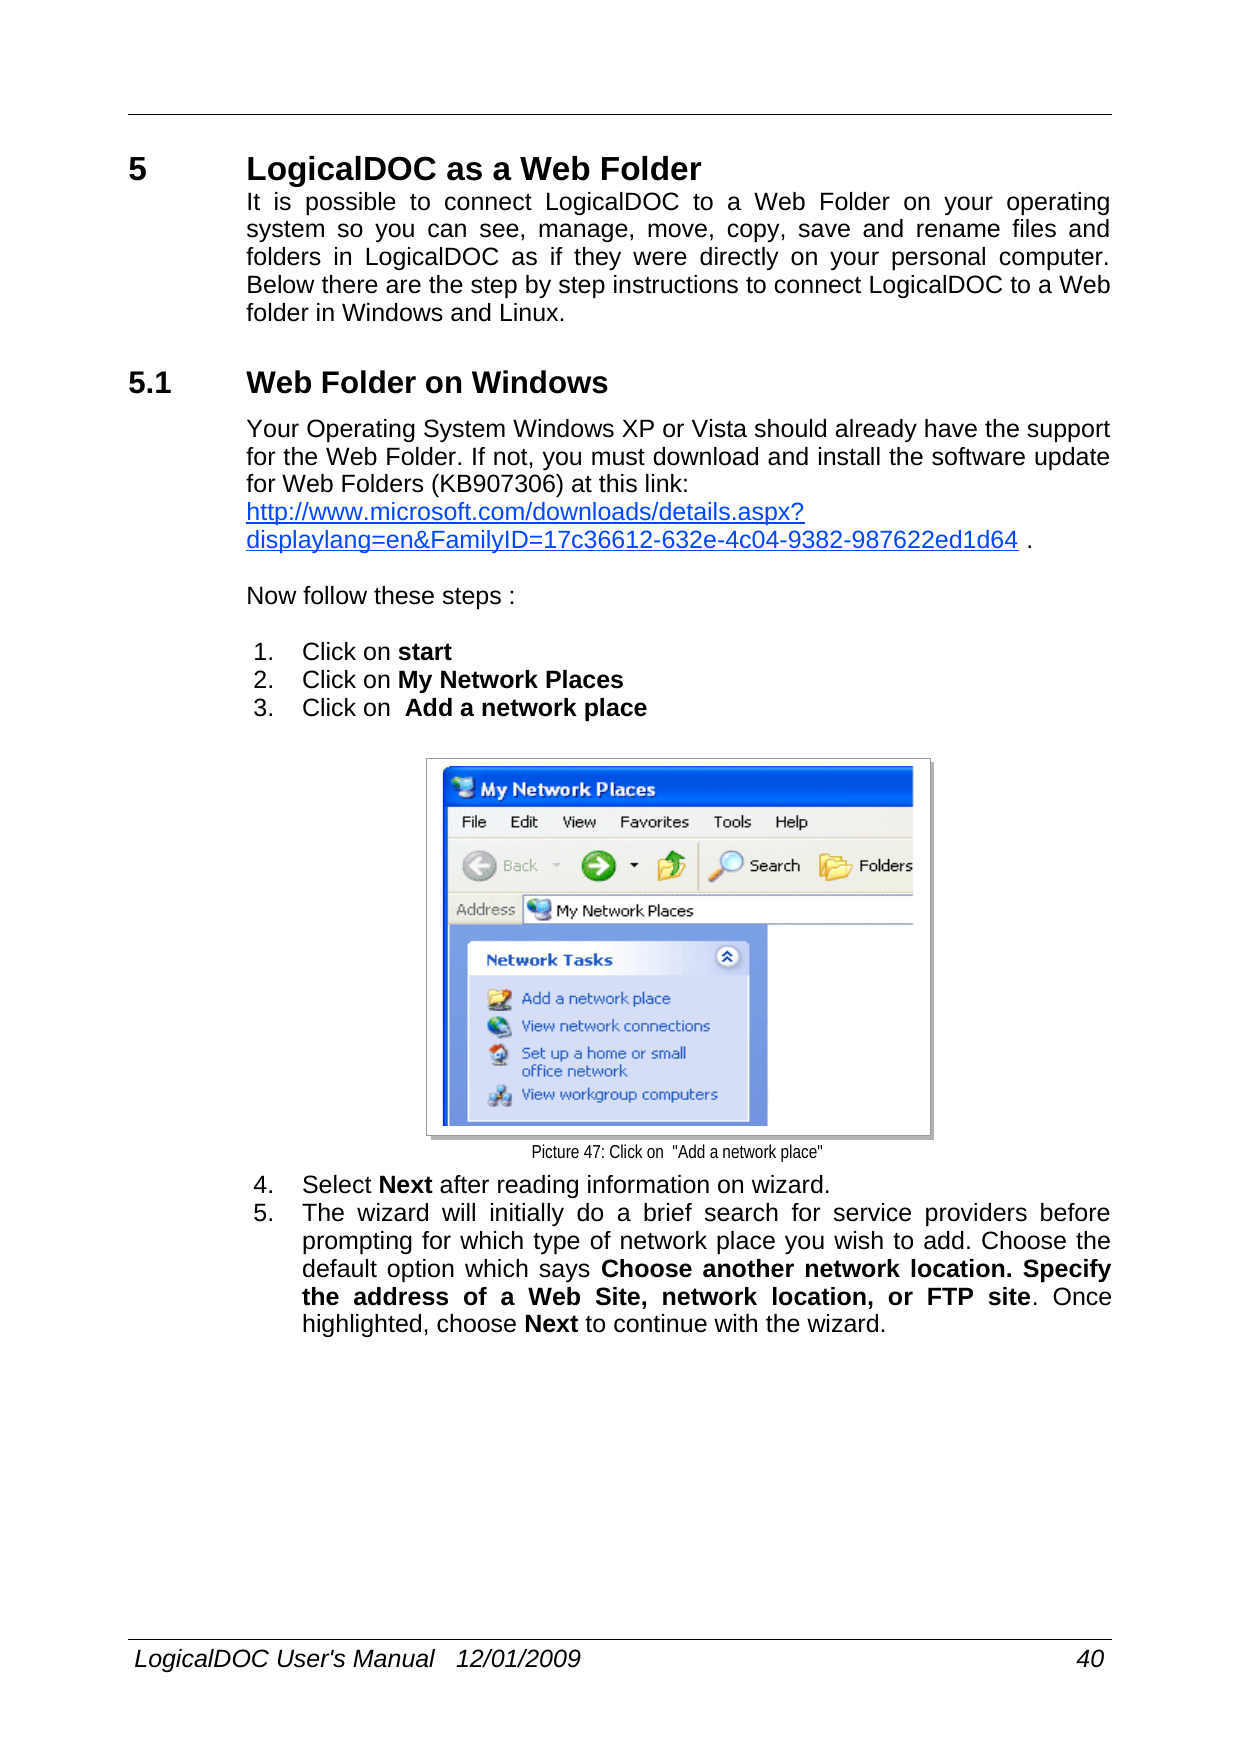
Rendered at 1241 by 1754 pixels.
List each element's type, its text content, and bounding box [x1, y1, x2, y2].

list Click on Add a network place [253, 693, 1112, 721]
picture [442, 766, 914, 1126]
text Now follow these steps : [246, 582, 1112, 610]
list Click on My Network Places [253, 666, 1112, 693]
list Click on start [253, 638, 1112, 666]
subtitle LogicalDOC as a Web Folder [128, 150, 1112, 187]
text Your Operating System Windows XP or Vista should already have the support for the Web Folder. If not, you must download and install the software update for Web Folders (KB907306) at this link: [246, 414, 1112, 498]
list The wizard will initially do a brief search for service providers before prompting for which type of network place you wish to add. Choose the default option which says Choose another network location. Specify the address of a Web Site, network location, or FTP site. Once highlighted, choose Next to continue with the wizard. [253, 1199, 1112, 1338]
text http://www.microsoft.com/downloads/details.aspx?displaylang=en&FamilyID=17c36612-632e-4c04-9382-987622ed1d64 . [246, 498, 1112, 554]
subtitle Web Folder on Windows [128, 365, 1112, 399]
text It is possible to connect LogicalDOC to a Web Folder on your operating system so you can see, manage, move, copy, save and rename files and folders in LogicalDOC as if they were directly on your personal computer. Below there are the step by step instructions to connect LogicalDOC to a Web folder in Windows and Linux. [246, 187, 1112, 327]
text Picture 47: Click on "Add a network place" [426, 1136, 932, 1163]
list Select Next after reading information on wizard. [253, 1171, 1112, 1199]
